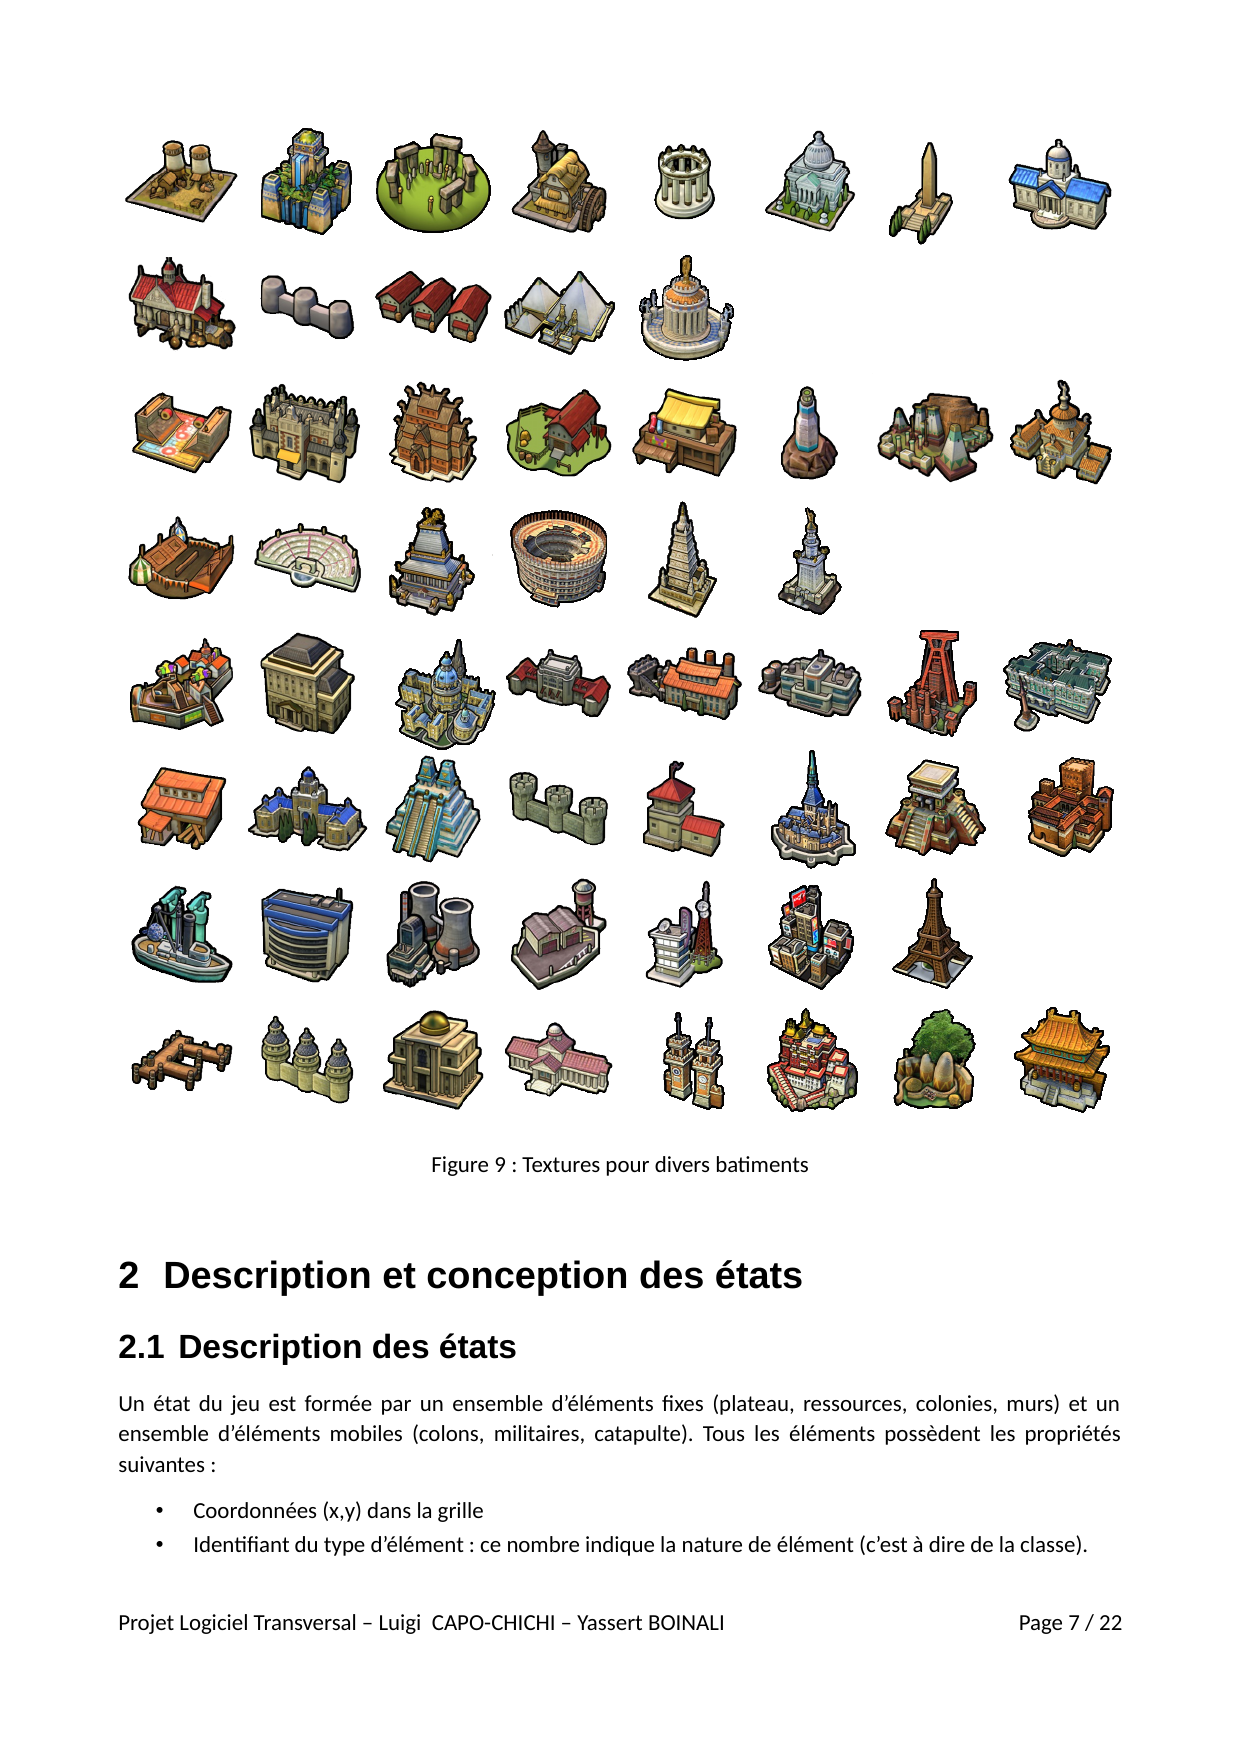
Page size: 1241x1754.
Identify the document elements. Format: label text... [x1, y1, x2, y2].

list Identifiant du type d’élément : ce nombre indique la nature de élément (c’est à dire de la classe). [156, 1530, 1122, 1558]
picture [118, 118, 1123, 1122]
text Figure 9 : Textures pour divers batiments [118, 1150, 1122, 1178]
subtitle Description des états [118, 1327, 1122, 1365]
list Coordonnées (x,y) dans la grille [156, 1497, 1122, 1525]
text Un état du jeu est formée par un ensemble d’éléments fixes (plateau, ressources, colonies, murs) et un ensemble d’éléments mobiles (colons, militaires, catapulte). Tous les éléments possèdent les propriétés suivantes : [118, 1389, 1122, 1478]
subtitle Description et conception des états [118, 1253, 1122, 1297]
